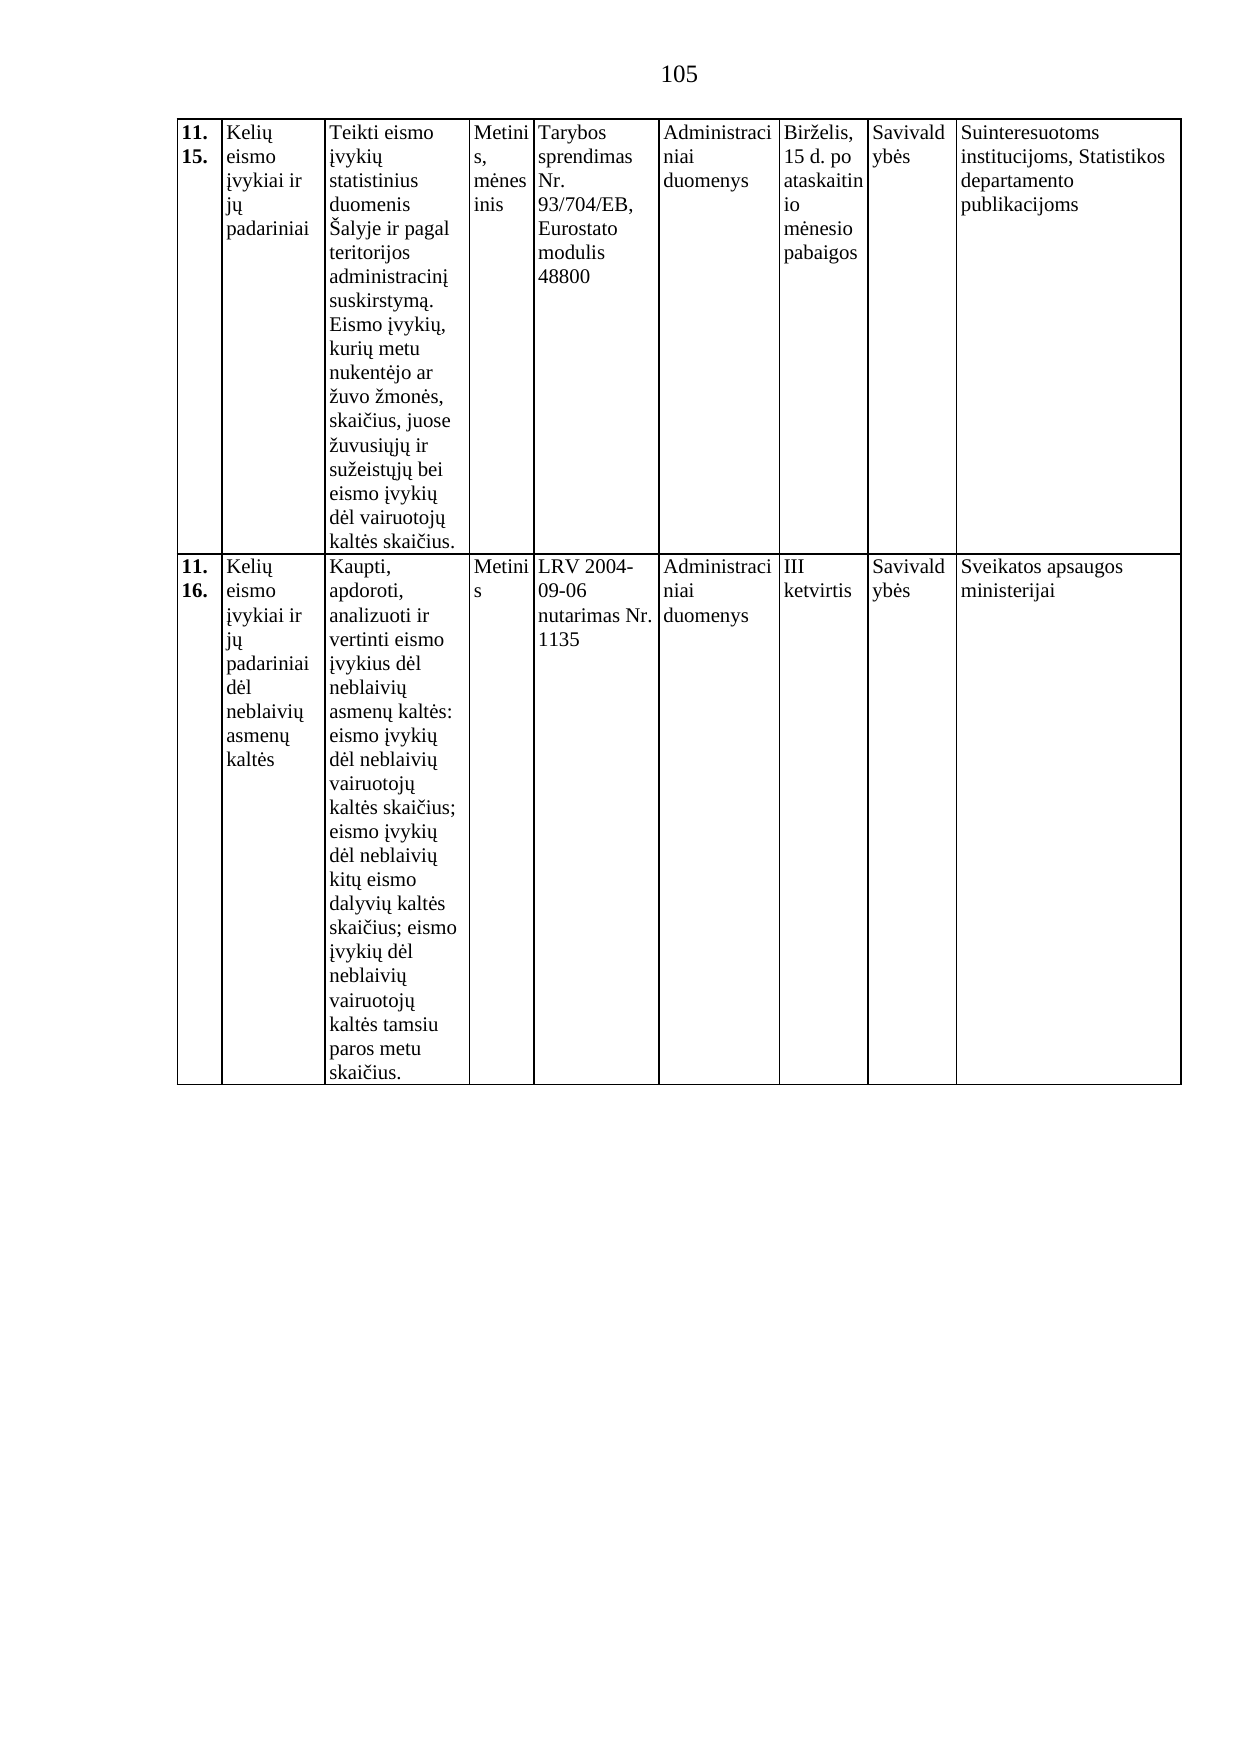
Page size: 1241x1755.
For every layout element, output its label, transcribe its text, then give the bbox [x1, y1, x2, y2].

table_cell Savivaldybės [869, 555, 956, 1084]
table_cell Savivaldybės [869, 120, 956, 553]
table_cell III ketvirtis [780, 555, 867, 1084]
table_cell Tarybos sprendimas Nr. 93/704/EB, Eurostato modulis 48800 [535, 120, 658, 553]
table_cell Metinis [470, 555, 533, 1084]
table_cell Metinis, mėnesinis [470, 120, 533, 553]
table_cell Suinteresuotoms institucijoms, Statistikos departamento publikacijoms [957, 120, 1180, 553]
table_cell 11.15. [178, 120, 221, 553]
table_cell LRV 2004-09-06 nutarimas Nr. 1135 [535, 555, 658, 1084]
table_cell Sveikatos apsaugos ministerijai [957, 555, 1180, 1084]
table_cell Birželis, 15 d. po ataskaitinio mėnesio pabaigos [780, 120, 867, 553]
table_cell 11.16. [178, 555, 221, 1084]
table_cell Kelių eismo įvykiai ir jų padariniai [223, 120, 324, 553]
table_cell Kelių eismo įvykiai ir jų padariniai dėl neblaivių asmenų kaltės [223, 555, 324, 1084]
table_cell Administraciniai duomenys [660, 120, 779, 553]
table_cell Administraciniai duomenys [660, 555, 779, 1084]
